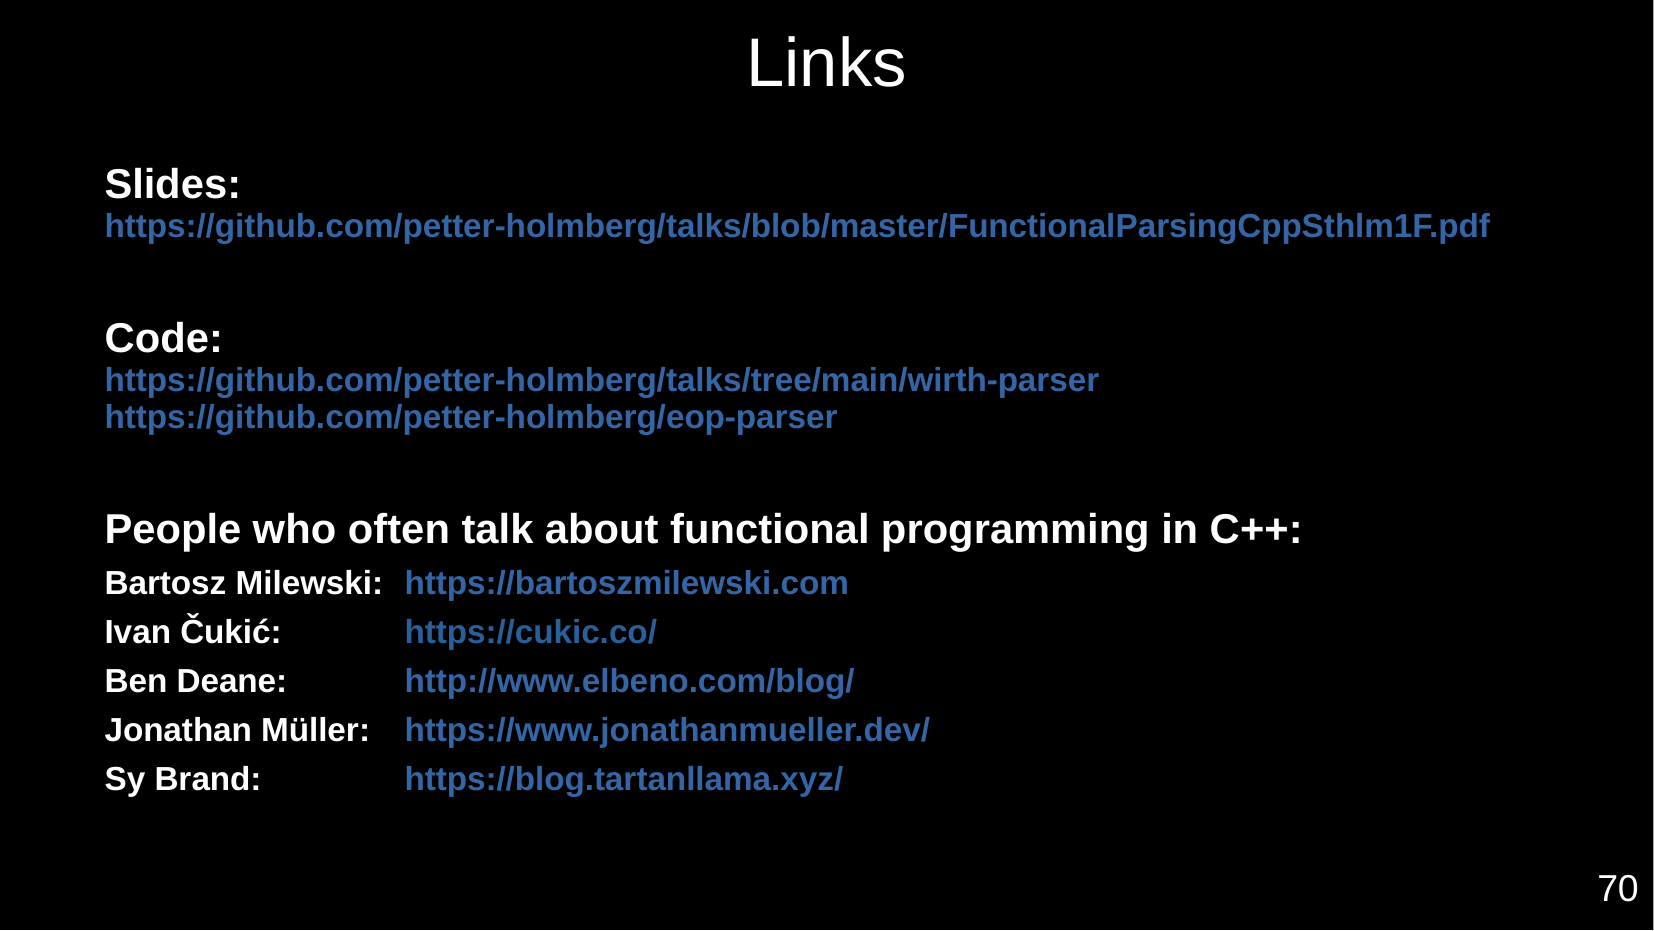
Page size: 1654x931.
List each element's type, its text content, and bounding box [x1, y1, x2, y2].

subtitle Slides: https://github.com/petter-holmberg/talks/blob/master/FunctionalParsingCppSthlm1F.pdf Code: https://github.com/petter-holmberg/talks/tree/main/wirth-parser https://github.com/petter-holmberg/eop-parser People who often talk about functional programming in C++: Bartosz Milewski: https://bartoszmilewski.com Ivan Čukić: https://cukic.co/ Ben Deane: http://www.elbeno.com/blog/ Jonathan Müller: https://www.jonathanmueller.dev/ Sy Brand: https://blog.tartanllama.xyz/ [69, 102, 1558, 798]
text_box [1024, 860, 1654, 931]
title Links [82, 4, 1571, 121]
